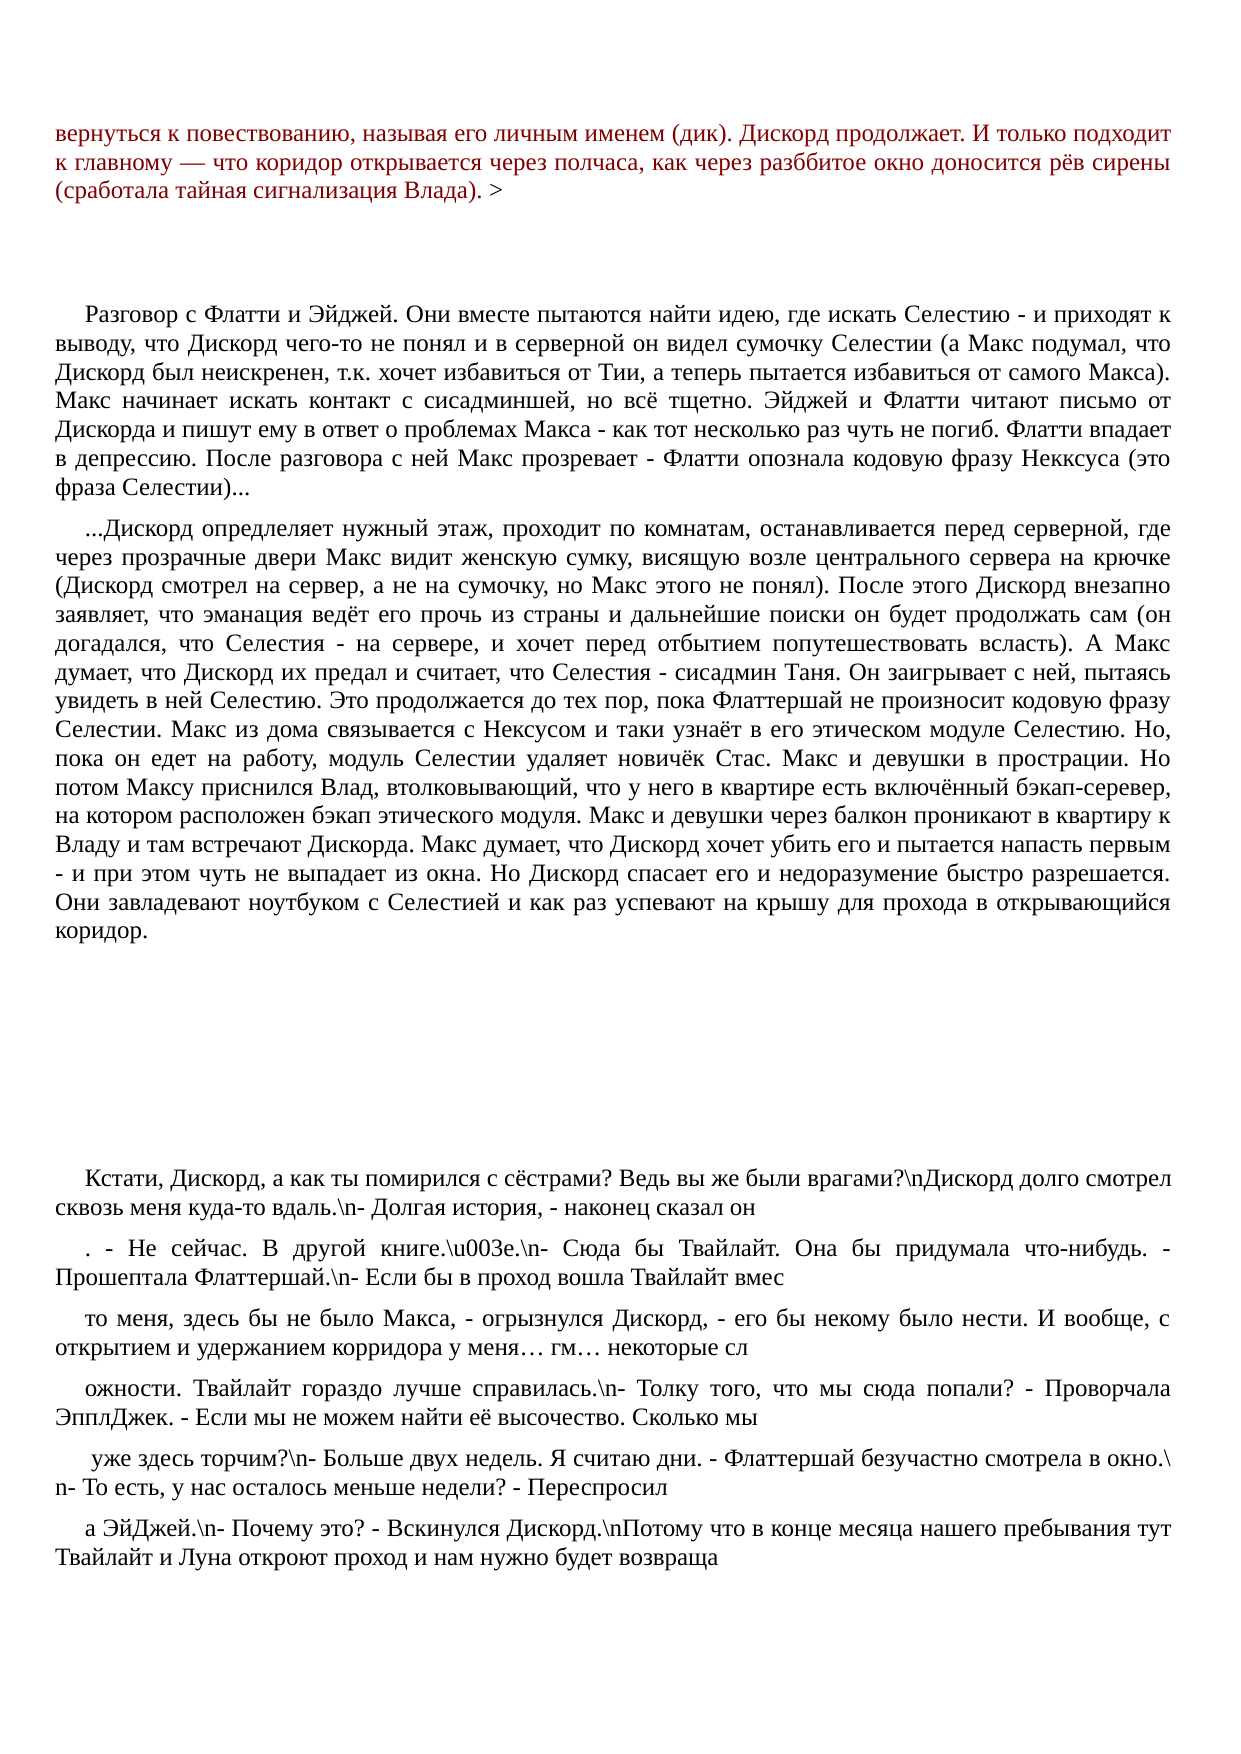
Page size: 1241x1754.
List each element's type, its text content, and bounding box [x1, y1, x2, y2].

text вернуться к повествованию, называя его личным именем (дик). Дискорд продолжает. И только подходит к главному — что коридор открывается через полчаса, как через разббитое окно доносится рёв сирены (сработала тайная сигнализация Влада). > [55, 118, 1172, 204]
text Разговор с Флатти и Эйджей. Они вместе пытаются найти идею, где искать Селестию - и приходят к выводу, что Дискорд чего-то не понял и в серверной он видел сумочку Селестии (а Макс подумал, что Дискорд был неискренен, т.к. хочет избавиться от Тии, а теперь пытается избавиться от самого Макса). Макс начинает искать контакт с сисадминшей, но всё тщетно. Эйджей и Флатти читают письмо от Дискорда и пишут ему в ответ о проблемах Макса - как тот несколько раз чуть не погиб. Флатти впадает в депрессию. После разговора с ней Макс прозревает - Флатти опознала кодовую фразу Некксуса (это фраза Селестии)... [55, 299, 1172, 501]
text а ЭйДжей.\n- Почему это? - Вскинулся Дискорд.\nПотому что в конце месяца нашего пребывания тут Твайлайт и Луна откроют проход и нам нужно будет возвраща [55, 1513, 1172, 1571]
text ...Дискорд опредлеляет нужный этаж, проходит по комнатам, останавливается перед серверной, где через прозрачные двери Макс видит женскую сумку, висящую возле центрального сервера на крючке (Дискорд смотрел на сервер, а не на сумочку, но Макс этого не понял). После этого Дискорд внезапно заявляет, что эманация ведёт его прочь из страны и дальнейшие поиски он будет продолжать сам (он догадался, что Селестия - на сервере, и хочет перед отбытием попутешествовать всласть). А Макс думает, что Дискорд их предал и считает, что Селестия - сисадмин Таня. Он заигрывает с ней, пытаясь увидеть в ней Селестию. Это продолжается до тех пор, пока Флаттершай не произносит кодовую фразу Селестии. Макс из дома связывается с Нексусом и таки узнаёт в его этическом модуле Селестию. Но, пока он едет на работу, модуль Селестии удаляет новичёк Стас. Макс и девушки в прострации. Но потом Максу приснился Влад, втолковывающий, что у него в квартире есть включённый бэкап-серевер, на котором расположен бэкап этического модуля. Макс и девушки через балкон проникают в квартиру к Владу и там встречают Дискорда. Макс думает, что Дискорд хочет убить его и пытается напасть первым - и при этом чуть не выпадает из окна. Но Дискорд спасает его и недоразумение быстро разрешается. Они завладевают ноутбуком с Селестией и как раз успевают на крышу для прохода в открывающийся коридор. [55, 513, 1172, 944]
text то меня, здесь бы не было Макса, - огрызнулся Дискорд, - его бы некому было нести. И вообще, с открытием и удержанием корридора у меня… гм… некоторые сл [55, 1303, 1172, 1361]
text . - Не сейчас. В другой книге.\u003e.\n- Сюда бы Твайлайт. Она бы придумала что-нибудь. - Прошептала Флаттершай.\n- Если бы в проход вошла Твайлайт вмес [55, 1233, 1172, 1291]
text ожности. Твайлайт гораздо лучше справилась.\n- Толку того, что мы сюда попали? - Проворчала ЭпплДжек. - Если мы не можем найти её высочество. Сколько мы [55, 1373, 1172, 1431]
text уже здесь торчим?\n- Больше двух недель. Я считаю дни. - Флаттершай безучастно смотрела в окно.\n- То есть, у нас осталось меньше недели? - Переспросил [55, 1443, 1172, 1501]
text Кстати, Дискорд, а как ты помирился с сёстрами? Ведь вы же были врагами?\nДискорд долго смотрел сквозь меня куда-то вдаль.\n- Долгая история, - наконец сказал он [55, 1163, 1172, 1221]
